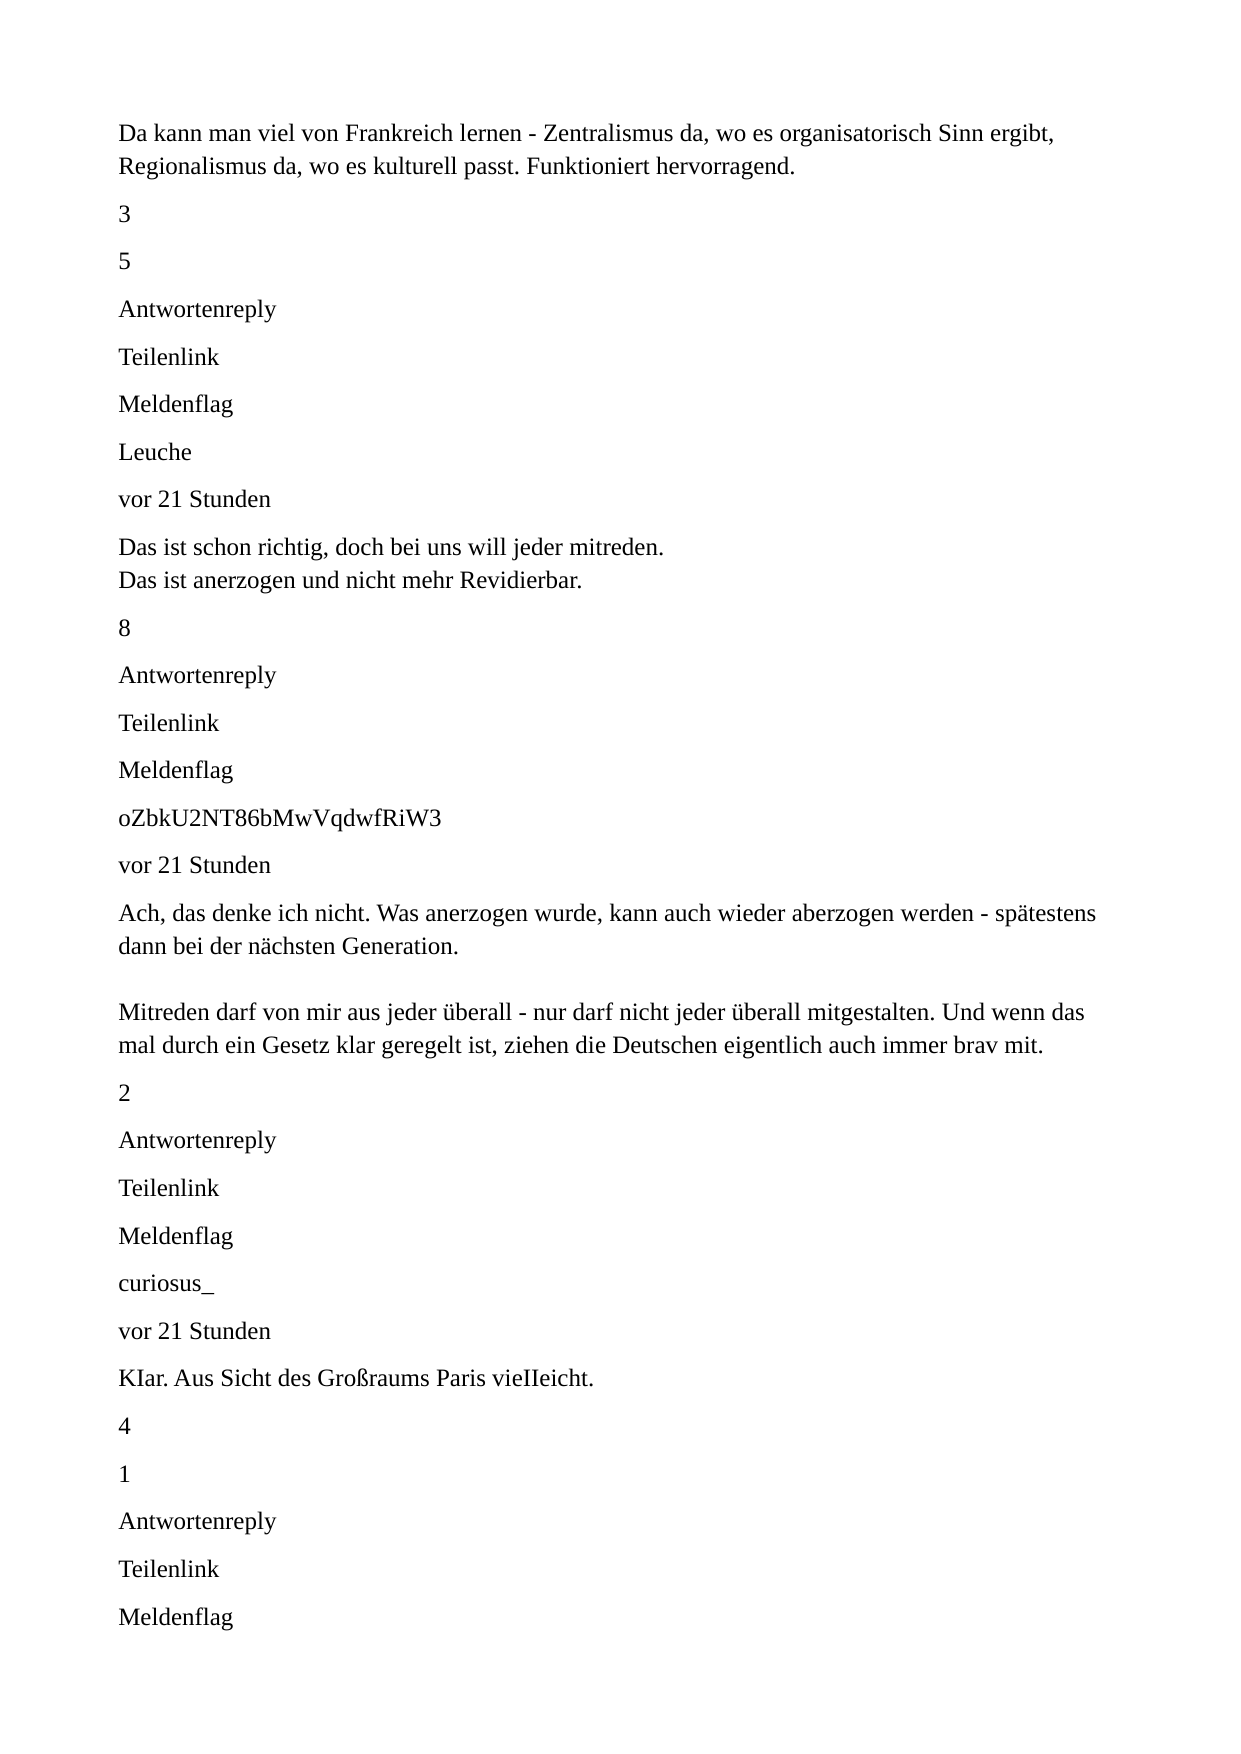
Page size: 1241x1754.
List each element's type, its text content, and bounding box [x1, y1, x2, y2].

text KIar. Aus Sicht des Großraums Paris vieIIeicht. [118, 1363, 1122, 1392]
text vor 21 Stunden [118, 1316, 1122, 1345]
text Meldenflag [118, 389, 1122, 418]
text Antwortenreply [118, 1506, 1122, 1535]
text Meldenflag [118, 1602, 1122, 1630]
text 8 [118, 613, 1122, 641]
text Meldenflag [118, 755, 1122, 784]
text Da kann man viel von Frankreich lernen - Zentralismus da, wo es organisatorisch Sinn ergibt, Regionalismus da, wo es kulturell passt. Funktioniert hervorragend. [118, 118, 1122, 180]
text Antwortenreply [118, 660, 1122, 689]
text vor 21 Stunden [118, 484, 1122, 513]
text 3 [118, 199, 1122, 227]
text Das ist schon richtig, doch bei uns will jeder mitreden. Das ist anerzogen und nicht mehr Revidierbar. [118, 532, 1122, 594]
text Teilenlink [118, 1173, 1122, 1202]
text 2 [118, 1078, 1122, 1107]
text Teilenlink [118, 1554, 1122, 1583]
text Antwortenreply [118, 1126, 1122, 1154]
text vor 21 Stunden [118, 851, 1122, 879]
text curiosus_ [118, 1268, 1122, 1297]
text 1 [118, 1459, 1122, 1487]
text Teilenlink [118, 342, 1122, 370]
text Meldenflag [118, 1221, 1122, 1249]
text 5 [118, 246, 1122, 275]
text Ach, das denke ich nicht. Was anerzogen wurde, kann auch wieder aberzogen werden - spätestens dann bei der nächsten Generation. Mitreden darf von mir aus jeder überall - nur darf nicht jeder überall mitgestalten. Und wenn das mal durch ein Gesetz klar geregelt ist, ziehen die Deutschen eigentlich auch immer brav mit. [118, 898, 1122, 1059]
text 4 [118, 1411, 1122, 1440]
text Leuche [118, 437, 1122, 466]
text Teilenlink [118, 708, 1122, 737]
text Antwortenreply [118, 294, 1122, 323]
text oZbkU2NT86bMwVqdwfRiW3 [118, 803, 1122, 832]
